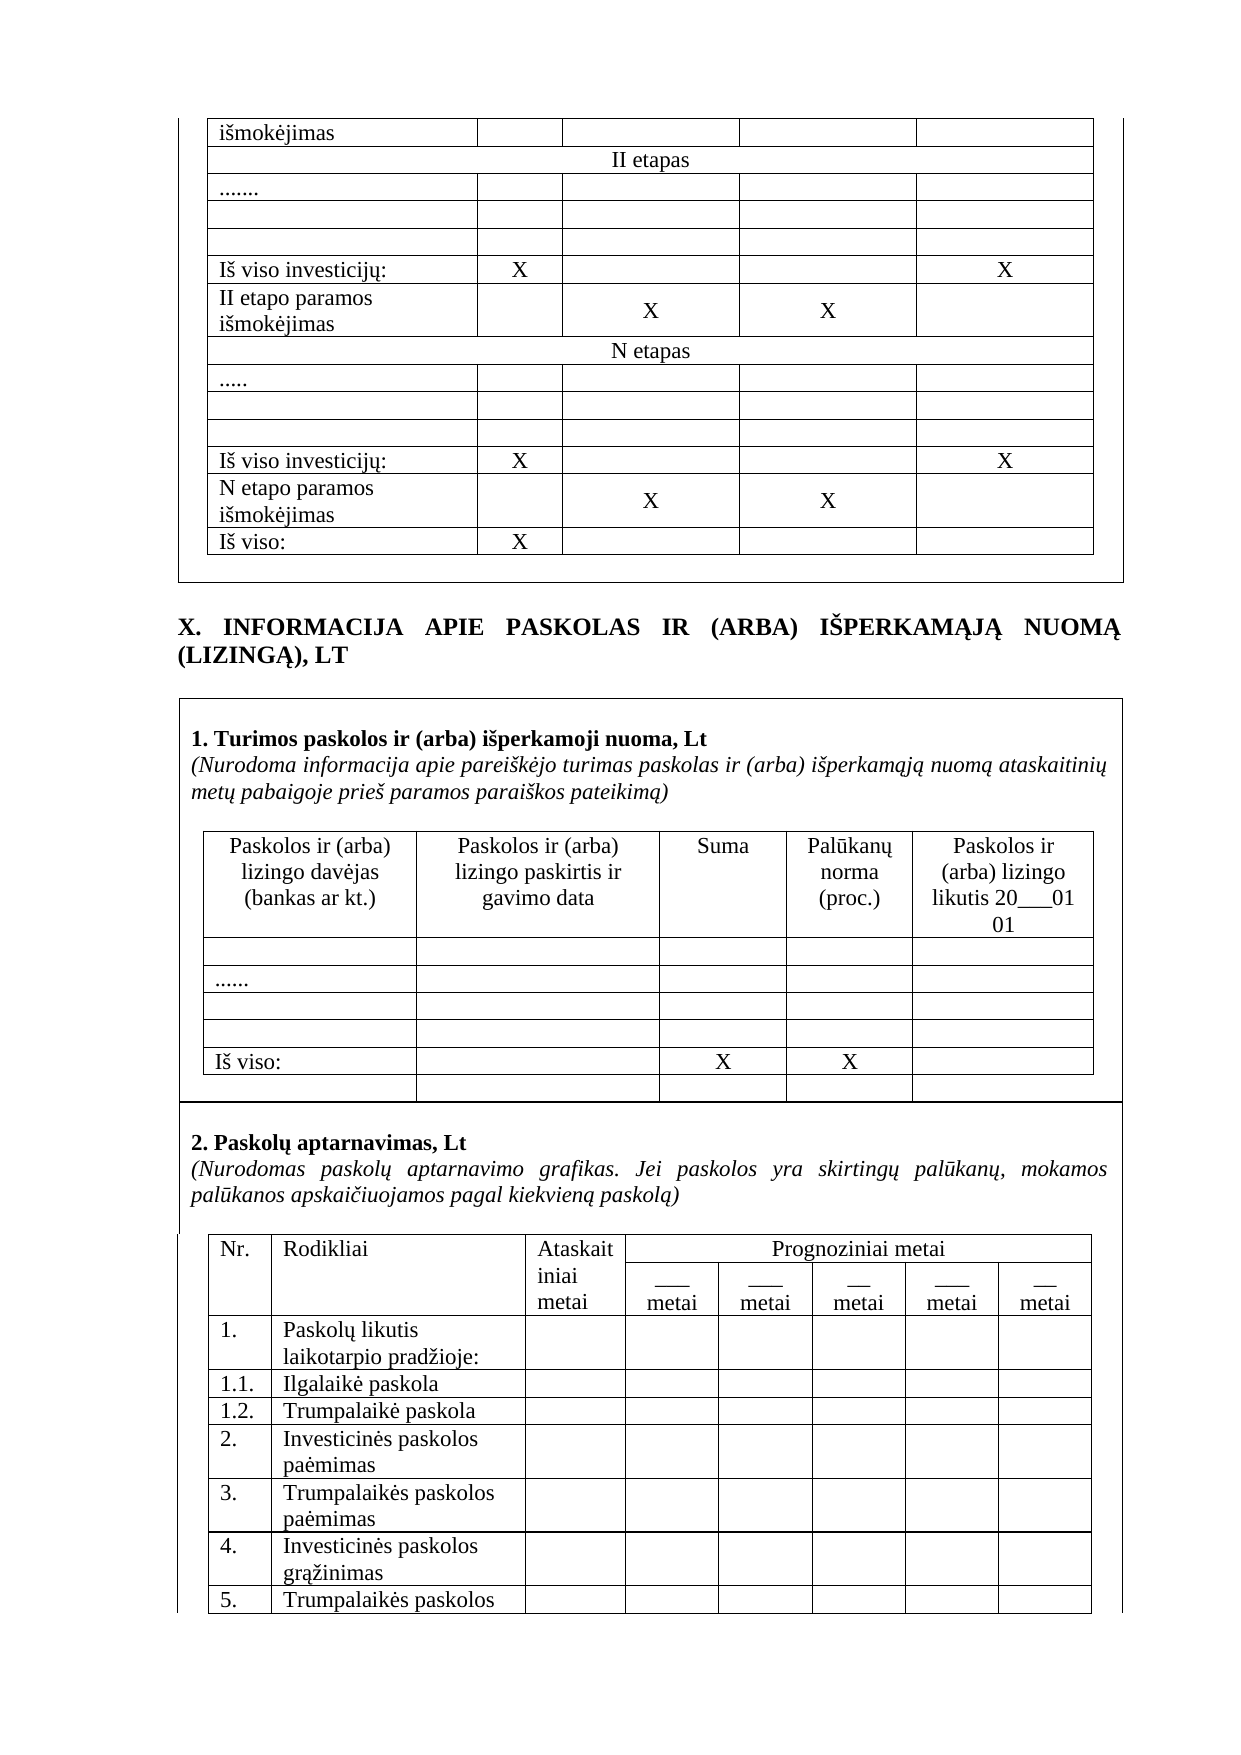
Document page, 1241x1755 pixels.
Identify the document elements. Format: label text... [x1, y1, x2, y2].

text X. INFORMACIJA APIE PASKOLAS IR (ARBA) IŠPERKAMĄJĄ NUOMĄ (LIZINGĄ), LT [177, 612, 1122, 669]
table_cell [999, 1370, 1091, 1397]
table_cell [1094, 146, 1123, 173]
table_cell [1094, 527, 1123, 554]
table_cell Ataskaitiniai metai [526, 1235, 625, 1315]
table_cell [917, 284, 1093, 336]
table_cell [906, 1425, 998, 1478]
table_cell [626, 1316, 718, 1369]
table_cell ...... [204, 966, 416, 992]
table_cell [999, 1479, 1091, 1531]
table_cell [208, 555, 1093, 582]
table_cell [813, 1370, 905, 1397]
table_cell Rodikliai [272, 1235, 525, 1315]
table_cell [740, 528, 916, 554]
table_cell Investicinės paskolos paėmimas [272, 1425, 525, 1478]
table_cell [913, 1075, 1094, 1101]
table_cell X [563, 474, 739, 527]
table_cell [478, 284, 562, 336]
table_cell [626, 1479, 718, 1531]
table_cell [917, 365, 1093, 391]
table_cell [178, 1234, 208, 1613]
table_cell Paskolų likutis laikotarpio pradžioje: [272, 1316, 525, 1369]
table_cell [740, 229, 916, 255]
table_cell [478, 474, 562, 527]
table_cell [740, 201, 916, 228]
table_cell 1.1. [209, 1370, 271, 1397]
table_cell X [478, 256, 562, 282]
table_cell [208, 229, 477, 255]
table_cell [626, 1533, 718, 1585]
table_cell 5. [209, 1586, 271, 1613]
table_cell [417, 1020, 659, 1047]
table_cell [179, 146, 207, 173]
table_cell [740, 420, 916, 446]
table_cell [787, 1020, 912, 1047]
table_cell [1092, 1234, 1122, 1585]
table_cell [917, 528, 1093, 554]
table_cell 1.2. [209, 1398, 271, 1424]
table_cell [740, 392, 916, 418]
table_cell [417, 993, 659, 1019]
table_cell [1094, 118, 1123, 146]
table_cell [719, 1425, 812, 1478]
table_cell [660, 1020, 786, 1047]
table_cell [563, 392, 739, 418]
table_cell [1094, 255, 1123, 282]
table_cell [913, 1048, 1093, 1074]
table_cell [526, 1398, 625, 1424]
table_cell [1094, 173, 1123, 200]
table_cell [719, 1479, 812, 1531]
table_cell [563, 201, 739, 228]
table_cell [417, 1048, 659, 1074]
table_cell [417, 1075, 659, 1101]
table_cell X [660, 1048, 786, 1074]
table_cell [179, 336, 207, 364]
table_cell [563, 119, 739, 146]
table_cell [626, 1425, 718, 1478]
table_cell [787, 966, 912, 992]
table_cell [660, 1075, 786, 1101]
table_cell [526, 1370, 625, 1397]
table_cell [660, 938, 786, 964]
table_cell [906, 1370, 998, 1397]
table_cell [208, 392, 477, 418]
table_cell X [740, 474, 916, 527]
table_cell [999, 1316, 1091, 1369]
table_cell [906, 1479, 998, 1531]
table_cell X [917, 447, 1093, 473]
table_cell 4. [209, 1533, 271, 1585]
table_cell Trumpalaikės paskolos paėmimas [272, 1479, 525, 1531]
table_cell [1094, 1074, 1122, 1101]
table_cell [906, 1398, 998, 1424]
table_cell [999, 1533, 1091, 1585]
table_cell [478, 229, 562, 255]
table_cell 2. Paskolų aptarnavimas, Lt (Nurodomas paskolų aptarnavimo grafikas. Jei paskolos yra skirtingų palūkanų, mokamos palūkanos apskaičiuojamos pagal kiekvieną paskolą) [180, 1103, 1122, 1234]
table_cell ___ metai [906, 1263, 998, 1315]
table_cell [179, 419, 207, 446]
table_cell [563, 528, 739, 554]
table_cell [917, 420, 1093, 446]
table_cell Paskolos ir (arba) lizingo paskirtis ir gavimo data [417, 832, 659, 937]
table_cell [563, 174, 739, 200]
table_cell __ metai [999, 1263, 1091, 1315]
table_cell [813, 1479, 905, 1531]
table_cell [813, 1586, 905, 1613]
table_cell [563, 447, 739, 473]
table_cell [417, 938, 659, 964]
table_cell [179, 283, 207, 336]
table_cell [563, 229, 739, 255]
table_cell ___ metai [719, 1263, 812, 1315]
table_cell [740, 365, 916, 391]
table_cell [478, 392, 562, 418]
table_cell Suma [660, 832, 786, 937]
table_cell [999, 1398, 1091, 1424]
table_cell [626, 1398, 718, 1424]
table_cell [719, 1398, 812, 1424]
table_cell __ metai [813, 1263, 905, 1315]
table_cell [180, 1074, 203, 1101]
table_cell [563, 420, 739, 446]
table_cell [179, 391, 207, 418]
table_cell [660, 966, 786, 992]
table_cell Iš viso investicijų: [208, 256, 477, 282]
table_cell [999, 1425, 1091, 1478]
table_cell [906, 1316, 998, 1369]
table_cell [719, 1533, 812, 1585]
table_cell X [563, 284, 739, 336]
table_cell [563, 365, 739, 391]
table_cell X [478, 528, 562, 554]
table_header 1. Turimos paskolos ir (arba) išperkamoji nuoma, Lt (Nurodoma informacija apie pareiškėjo turimas paskolas ir (arba) išperkamąją nuomą ataskaitinių metų pabaigoje prieš paramos paraiškos pateikimą) [180, 699, 1122, 831]
table_cell [813, 1398, 905, 1424]
table_cell [917, 392, 1093, 418]
table_cell Trumpalaikė paskola [272, 1398, 525, 1424]
table_cell [526, 1479, 625, 1531]
table_cell [906, 1533, 998, 1585]
table_cell išmokėjimas [208, 119, 477, 146]
table_cell Nr. [209, 1235, 271, 1315]
table_cell [917, 174, 1093, 200]
table_cell [913, 993, 1093, 1019]
table_cell [1092, 1585, 1122, 1613]
table_cell [1094, 554, 1123, 582]
table_cell [913, 938, 1093, 964]
table_cell [180, 831, 203, 1074]
table_cell [813, 1316, 905, 1369]
table_cell Investicinės paskolos grąžinimas [272, 1533, 525, 1585]
table_cell [999, 1586, 1091, 1613]
table_cell [179, 364, 207, 391]
table_cell N etapas [208, 337, 1093, 364]
table_cell [1094, 446, 1123, 473]
table_cell [787, 993, 912, 1019]
table_cell [526, 1586, 625, 1613]
table_cell [1094, 200, 1123, 228]
table_cell [719, 1370, 812, 1397]
table_cell [917, 229, 1093, 255]
table_cell II etapo paramos išmokėjimas [208, 284, 477, 336]
table_cell Paskolos ir (arba) lizingo davėjas (bankas ar kt.) [204, 832, 416, 937]
table_cell [740, 119, 916, 146]
table_cell [1094, 391, 1123, 418]
table_cell [813, 1425, 905, 1478]
table_cell [1094, 419, 1123, 446]
table_cell [563, 256, 739, 282]
table_cell X [917, 256, 1093, 282]
table_cell [179, 446, 207, 473]
table_cell 2. [209, 1425, 271, 1478]
table_cell [1094, 364, 1123, 391]
table_cell Trumpalaikės paskolos [272, 1586, 525, 1613]
table_cell [526, 1533, 625, 1585]
table_cell [913, 1020, 1093, 1047]
table_cell [787, 938, 912, 964]
table_cell [719, 1316, 812, 1369]
table_cell [1094, 473, 1123, 527]
table_cell [204, 1020, 416, 1047]
table_cell [179, 527, 207, 554]
table_cell 1. [209, 1316, 271, 1369]
table_cell [417, 966, 659, 992]
table_cell [1094, 831, 1122, 1074]
table_cell Iš viso: [204, 1048, 416, 1074]
table_cell [719, 1586, 812, 1613]
table_cell X [787, 1048, 912, 1074]
table_cell [913, 966, 1093, 992]
table_cell X [478, 447, 562, 473]
table_cell Iš viso investicijų: [208, 447, 477, 473]
table_cell [740, 447, 916, 473]
table_cell [917, 119, 1093, 146]
table_cell ___ metai [626, 1263, 718, 1315]
table_cell [917, 474, 1093, 527]
table_cell [1094, 336, 1123, 364]
table_cell [1094, 228, 1123, 255]
table_cell [478, 174, 562, 200]
table_cell [478, 420, 562, 446]
table_cell [179, 473, 207, 527]
table_cell [1094, 283, 1123, 336]
table_cell [204, 993, 416, 1019]
table_cell [478, 201, 562, 228]
table_cell Prognoziniai metai [626, 1235, 1091, 1262]
table_cell [208, 420, 477, 446]
table_cell [917, 201, 1093, 228]
table_cell Paskolos ir (arba) lizingo likutis 20___01 01 [913, 832, 1093, 937]
table_cell [740, 256, 916, 282]
table_cell [526, 1425, 625, 1478]
table_cell [179, 255, 207, 282]
table_cell [526, 1316, 625, 1369]
table_cell [203, 1075, 416, 1101]
table_cell Palūkanų norma (proc.) [787, 832, 912, 937]
table_cell Ilgalaikė paskola [272, 1370, 525, 1397]
table_cell [787, 1075, 912, 1101]
table_cell [179, 118, 207, 146]
table_cell [208, 201, 477, 228]
table_cell [906, 1586, 998, 1613]
table_cell [179, 554, 208, 582]
table_cell 3. [209, 1479, 271, 1531]
table_cell X [740, 284, 916, 336]
table_cell [813, 1533, 905, 1585]
table_cell [740, 174, 916, 200]
table_cell Iš viso: [208, 528, 477, 554]
table_cell [204, 938, 416, 964]
table_cell [478, 119, 562, 146]
table_cell N etapo paramos išmokėjimas [208, 474, 477, 527]
table_cell ..... [208, 365, 477, 391]
table_cell [626, 1586, 718, 1613]
table_cell [626, 1370, 718, 1397]
table_cell [179, 173, 207, 200]
table_cell II etapas [208, 147, 1093, 173]
table_cell [179, 228, 207, 255]
table_cell [478, 365, 562, 391]
table_cell [179, 200, 207, 228]
table_cell ....... [208, 174, 477, 200]
table_cell [660, 993, 786, 1019]
